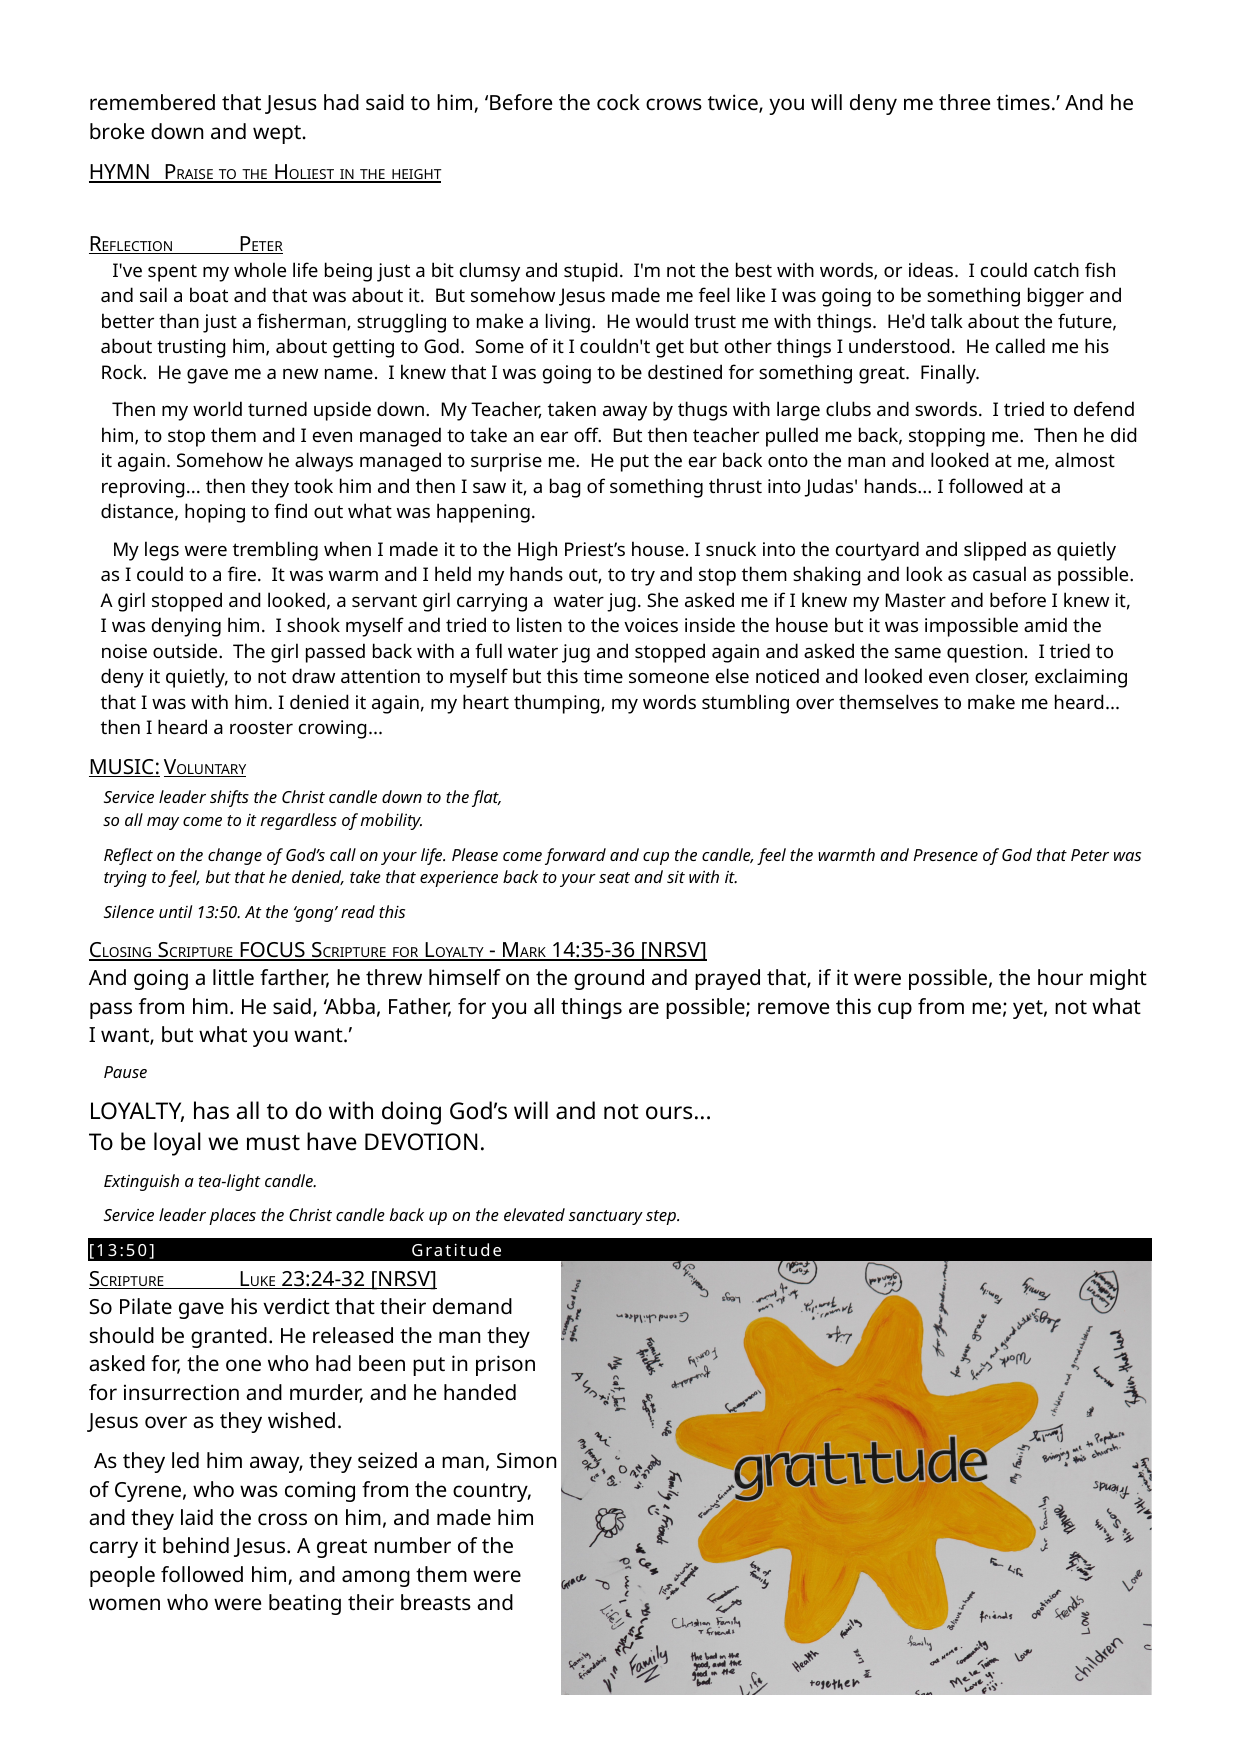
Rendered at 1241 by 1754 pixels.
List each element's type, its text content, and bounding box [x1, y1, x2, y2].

subtitle Scripture Luke 23:24-32 [NRSV] [88, 1264, 561, 1292]
subtitle MUSIC: Voluntary [88, 752, 1152, 780]
text So Pilate gave his verdict that their demand should be granted. He released the man they asked for, the one who had been put in prison for insurrection and murder, and he handed Jesus over as they wished. [88, 1292, 561, 1434]
text My legs were trembling when I made it to the High Priest’s house. I snuck into the courtyard and slipped as quietly as I could to a fire. It was warm and I held my hands out, to try and stop them shaking and look as casual as possible. A girl stopped and looked, a servant girl carrying a water jug. She asked me if I knew my Master and before I knew it, I was denying him. I shook myself and tried to listen to the voices inside the house but it was impossible amid the noise outside. The girl passed back with a full water jug and stopped again and asked the same question. I tried to deny it quietly, to not draw attention to myself but this time someone else noticed and looked even closer, exclaiming that I was with him. I denied it again, my heart thumping, my words stumbling over themselves to make me heard... then I heard a rooster crowing... [100, 536, 1140, 740]
text Reflect on the change of God’s call on your life. Please come forward and cup the candle, feel the warmth and Presence of God that Peter was trying to feel, but that he denied, take that experience back to your seat and sit with it. [103, 843, 1152, 889]
text Service leader places the Christ candle back up on the elevated sanctuary step. [103, 1204, 1152, 1226]
text As they led him away, they seized a man, Simon of Cyrene, who was coming from the country, and they laid the cross on him, and made him carry it behind Jesus. A great number of the people followed him, and among them were women who were beating their breasts and [88, 1446, 561, 1617]
text remembered that Jesus had said to him, ‘Before the cock crows twice, you will deny me three times.’ And he broke down and wept. [88, 88, 1152, 145]
text I've spent my whole life being just a bit clumsy and stupid. I'm not the best with words, or ideas. I could catch fish and sail a boat and that was about it. But somehow Jesus made me feel like I was going to be something bigger and better than just a fisherman, struggling to make a living. He would trust me with things. He'd talk about the future, about trusting him, about getting to God. Some of it I couldn't get but other things I understood. He called me his Rock. He gave me a new name. I knew that I was going to be destined for something great. Finally. [100, 257, 1140, 385]
subtitle Closing Scripture FOCUS Scripture for Loyalty - Mark 14:35-36 [NRSV] [88, 935, 1152, 963]
text Service leader shifts the Christ candle down to the flat, so all may come to it regardless of mobility. [103, 786, 1152, 832]
text Silence until 13:50. At the ‘gong’ read this [103, 901, 1152, 923]
subtitle Reflection Peter [88, 229, 1152, 257]
text Extinguish a tea-light candle. [103, 1169, 1152, 1192]
text And going a little farther, he threw himself on the ground and prayed that, if it were possible, the hour might pass from him. He said, ‘Abba, Father, for you all things are possible; remove this cup from me; yet, not what I want, but what you want.’ [88, 963, 1152, 1049]
subtitle HYMN Praise to the Holiest in the height [88, 157, 1152, 186]
text Pause [103, 1061, 1152, 1083]
text Then my world turned upside down. My Teacher, taken away by thugs with large clubs and swords. I tried to defend him, to stop them and I even managed to take an ear off. But then teacher pulled me back, stopping me. Then he did it again. Somehow he always managed to surprise me. He put the ear back onto the man and looked at me, almost reproving... then they took him and then I saw it, a bag of something thrust into Judas' hands... I followed at a distance, hoping to find out what was happening. [100, 396, 1140, 524]
picture [561, 1261, 1152, 1695]
text LOYALTY, has all to do with doing God’s will and not ours... To be loyal we must have DEVOTION. [88, 1095, 1152, 1157]
text [13:50] Gratitude [88, 1238, 1152, 1261]
